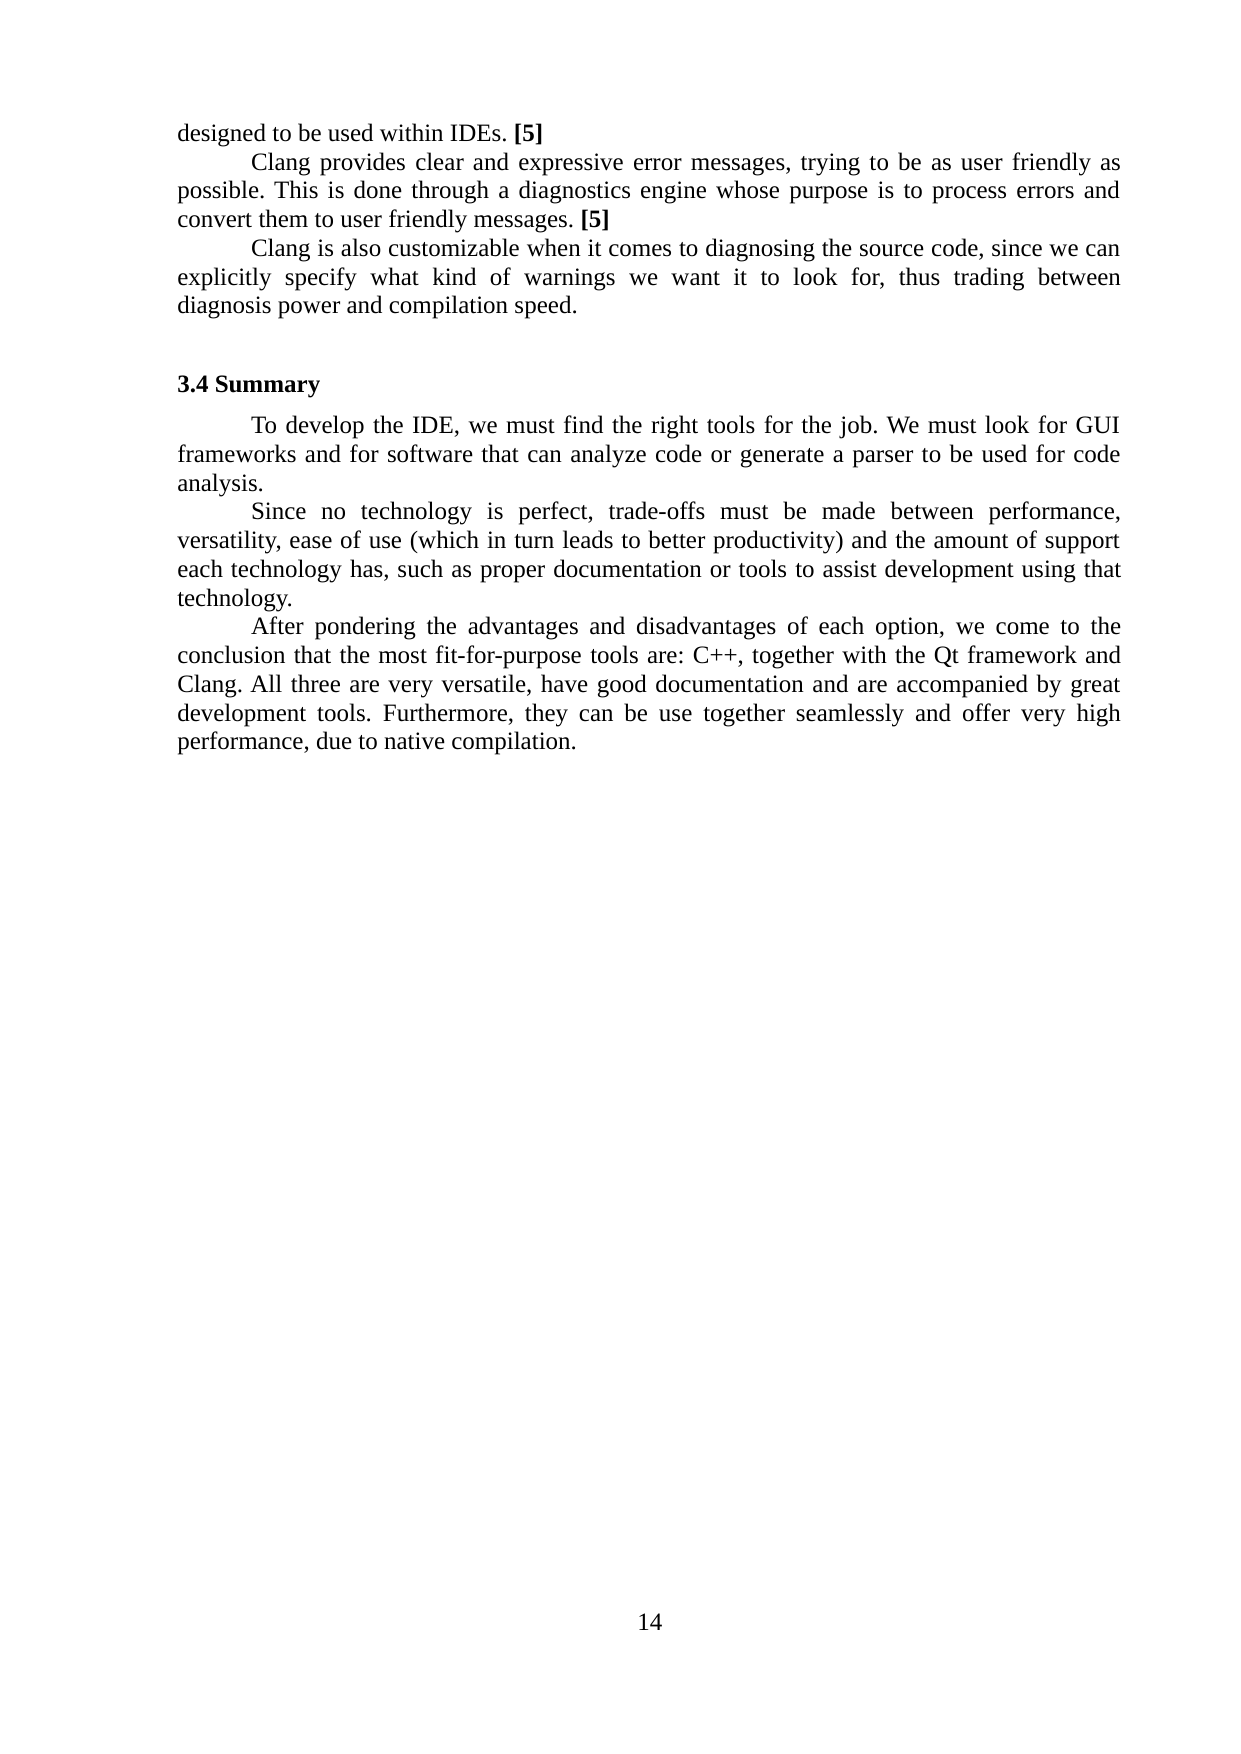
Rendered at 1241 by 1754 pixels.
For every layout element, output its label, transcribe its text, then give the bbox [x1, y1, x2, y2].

text After pondering the advantages and disadvantages of each option, we come to the conclusion that the most fit-for-purpose tools are: C++, together with the Qt framework and Clang. All three are very versatile, have good documentation and are accompanied by great development tools. Furthermore, they can be use together seamlessly and offer very high performance, due to native compilation. [177, 611, 1122, 755]
subtitle 3.4 Summary [177, 369, 1122, 398]
text To develop the IDE, we must find the right tools for the job. We must look for GUI frameworks and for software that can analyze code or generate a parser to be used for code analysis. [177, 410, 1122, 496]
text Since no technology is perfect, trade-offs must be made between performance, versatility, ease of use (which in turn leads to better productivity) and the amount of support each technology has, such as proper documentation or tools to assist development using that technology. [177, 496, 1122, 611]
text designed to be used within IDEs. [5] [177, 118, 1122, 147]
text Clang provides clear and expressive error messages, trying to be as user friendly as possible. This is done through a diagnostics engine whose purpose is to process errors and convert them to user friendly messages. [5] [177, 147, 1122, 233]
text Clang is also customizable when it comes to diagnosing the source code, since we can explicitly specify what kind of warnings we want it to look for, thus trading between diagnosis power and compilation speed. [177, 233, 1122, 319]
